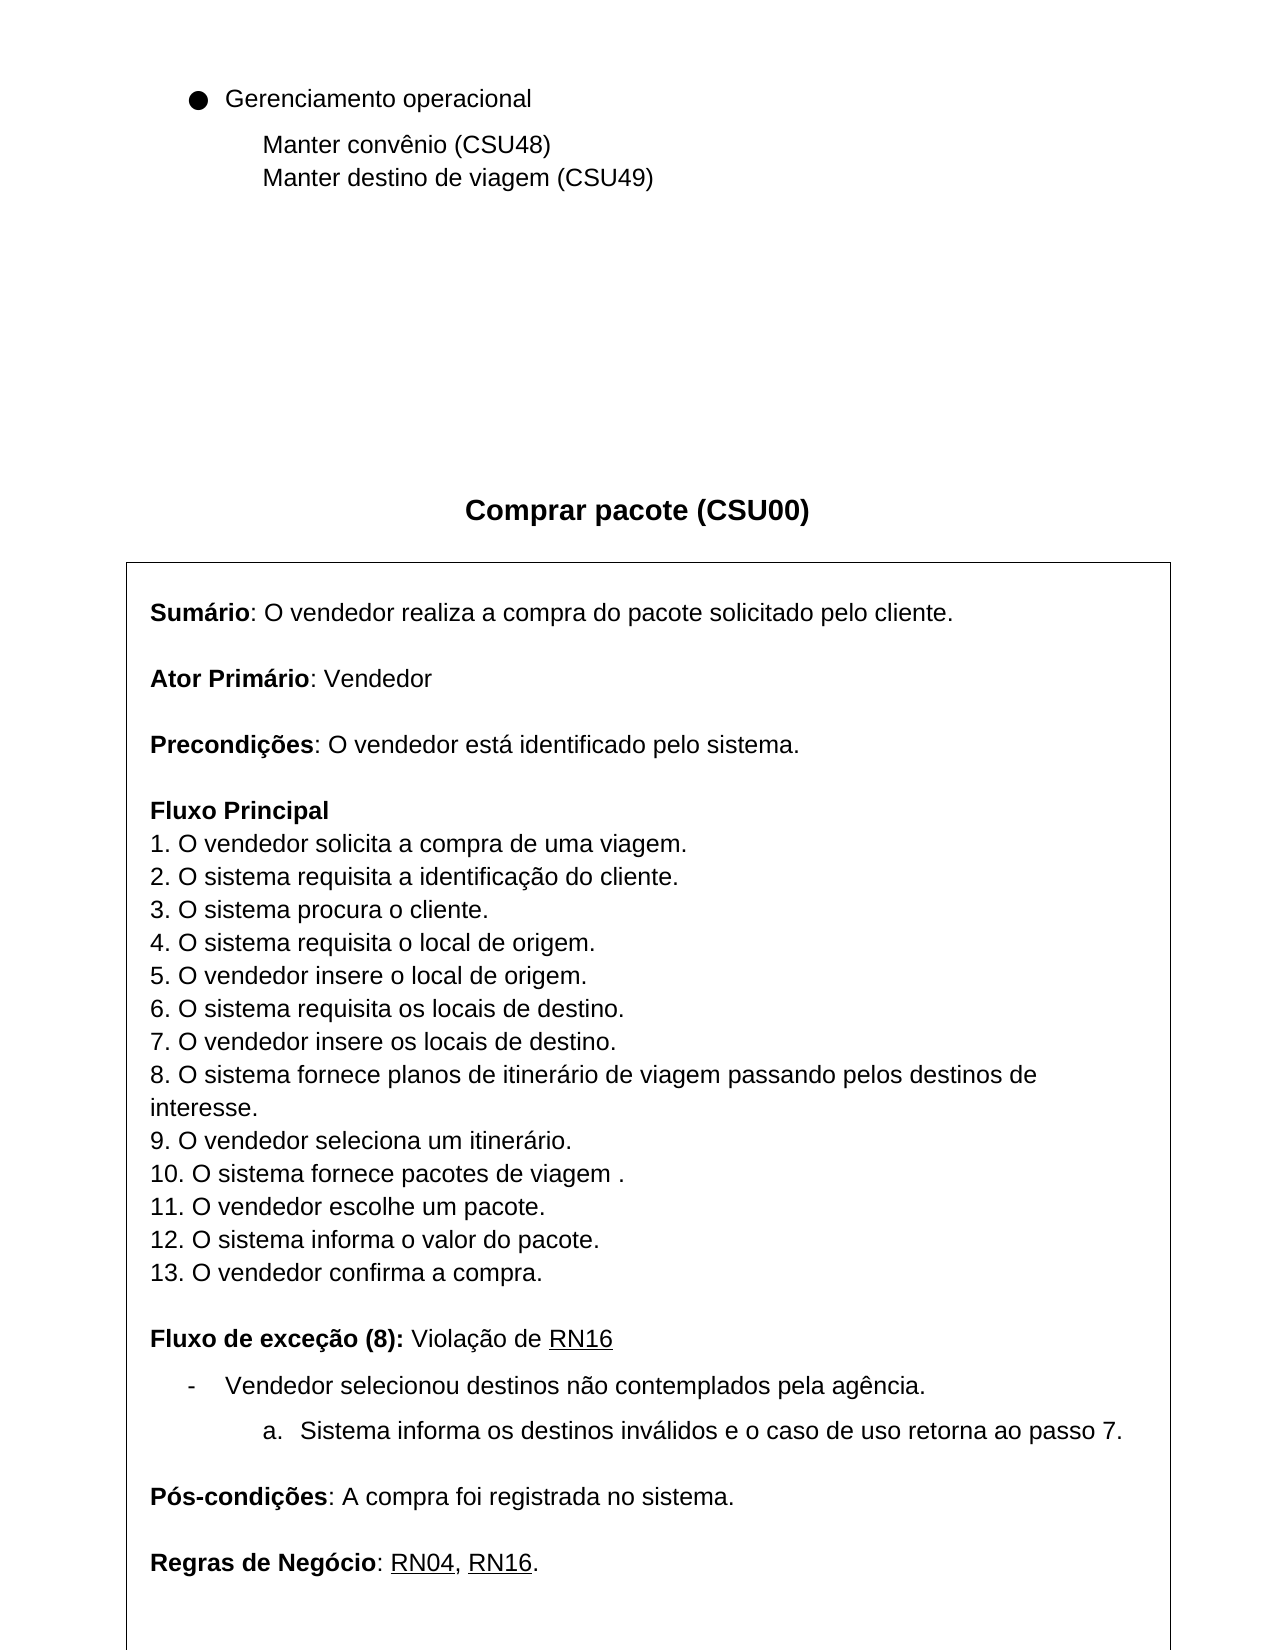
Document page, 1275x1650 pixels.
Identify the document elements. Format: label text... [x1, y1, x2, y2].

list O sistema fornece planos de itinerário de viagem passando pelos destinos de interesse. [150, 1060, 1125, 1122]
text Sumário: O vendedor realiza a compra do pacote solicitado pelo cliente. [150, 598, 1125, 626]
list O sistema informa o valor do pacote. [150, 1225, 1125, 1254]
list O vendedor escolhe um pacote. [150, 1192, 1125, 1221]
list O vendedor solicita a compra de uma viagem. [150, 829, 1125, 857]
list O sistema requisita a identificação do cliente. [150, 862, 1125, 891]
list O vendedor confirma a compra. [150, 1258, 1125, 1287]
list Gerenciamento operacional [187, 71, 1125, 122]
list Sistema informa os destinos inválidos e o caso de uso retorna ao passo 7. [262, 1416, 1125, 1445]
text Regras de Negócio: RN04, RN16. [150, 1548, 1125, 1577]
list Manter convênio (CSU48) [262, 130, 1125, 158]
list O vendedor insere os locais de destino. [150, 1027, 1125, 1056]
list Manter destino de viagem (CSU49) [262, 163, 1125, 191]
text Pós-condições: A compra foi registrada no sistema. [150, 1482, 1125, 1511]
text Comprar pacote (CSU00) [150, 493, 1125, 527]
list O sistema fornece pacotes de viagem . [150, 1159, 1125, 1188]
text Precondições: O vendedor está identificado pelo sistema. [150, 730, 1125, 758]
text Fluxo de exceção (8): Violação de RN16 [150, 1324, 1125, 1353]
list O vendedor insere o local de origem. [150, 961, 1125, 989]
list O sistema requisita os locais de destino. [150, 994, 1125, 1023]
text Ator Primário: Vendedor [150, 664, 1125, 692]
list O vendedor seleciona um itinerário. [150, 1126, 1125, 1155]
list Vendedor selecionou destinos não contemplados pela agência. [187, 1357, 1125, 1408]
list O sistema procura o cliente. [150, 895, 1125, 923]
list O sistema requisita o local de origem. [150, 928, 1125, 957]
text Fluxo Principal [150, 796, 1125, 824]
